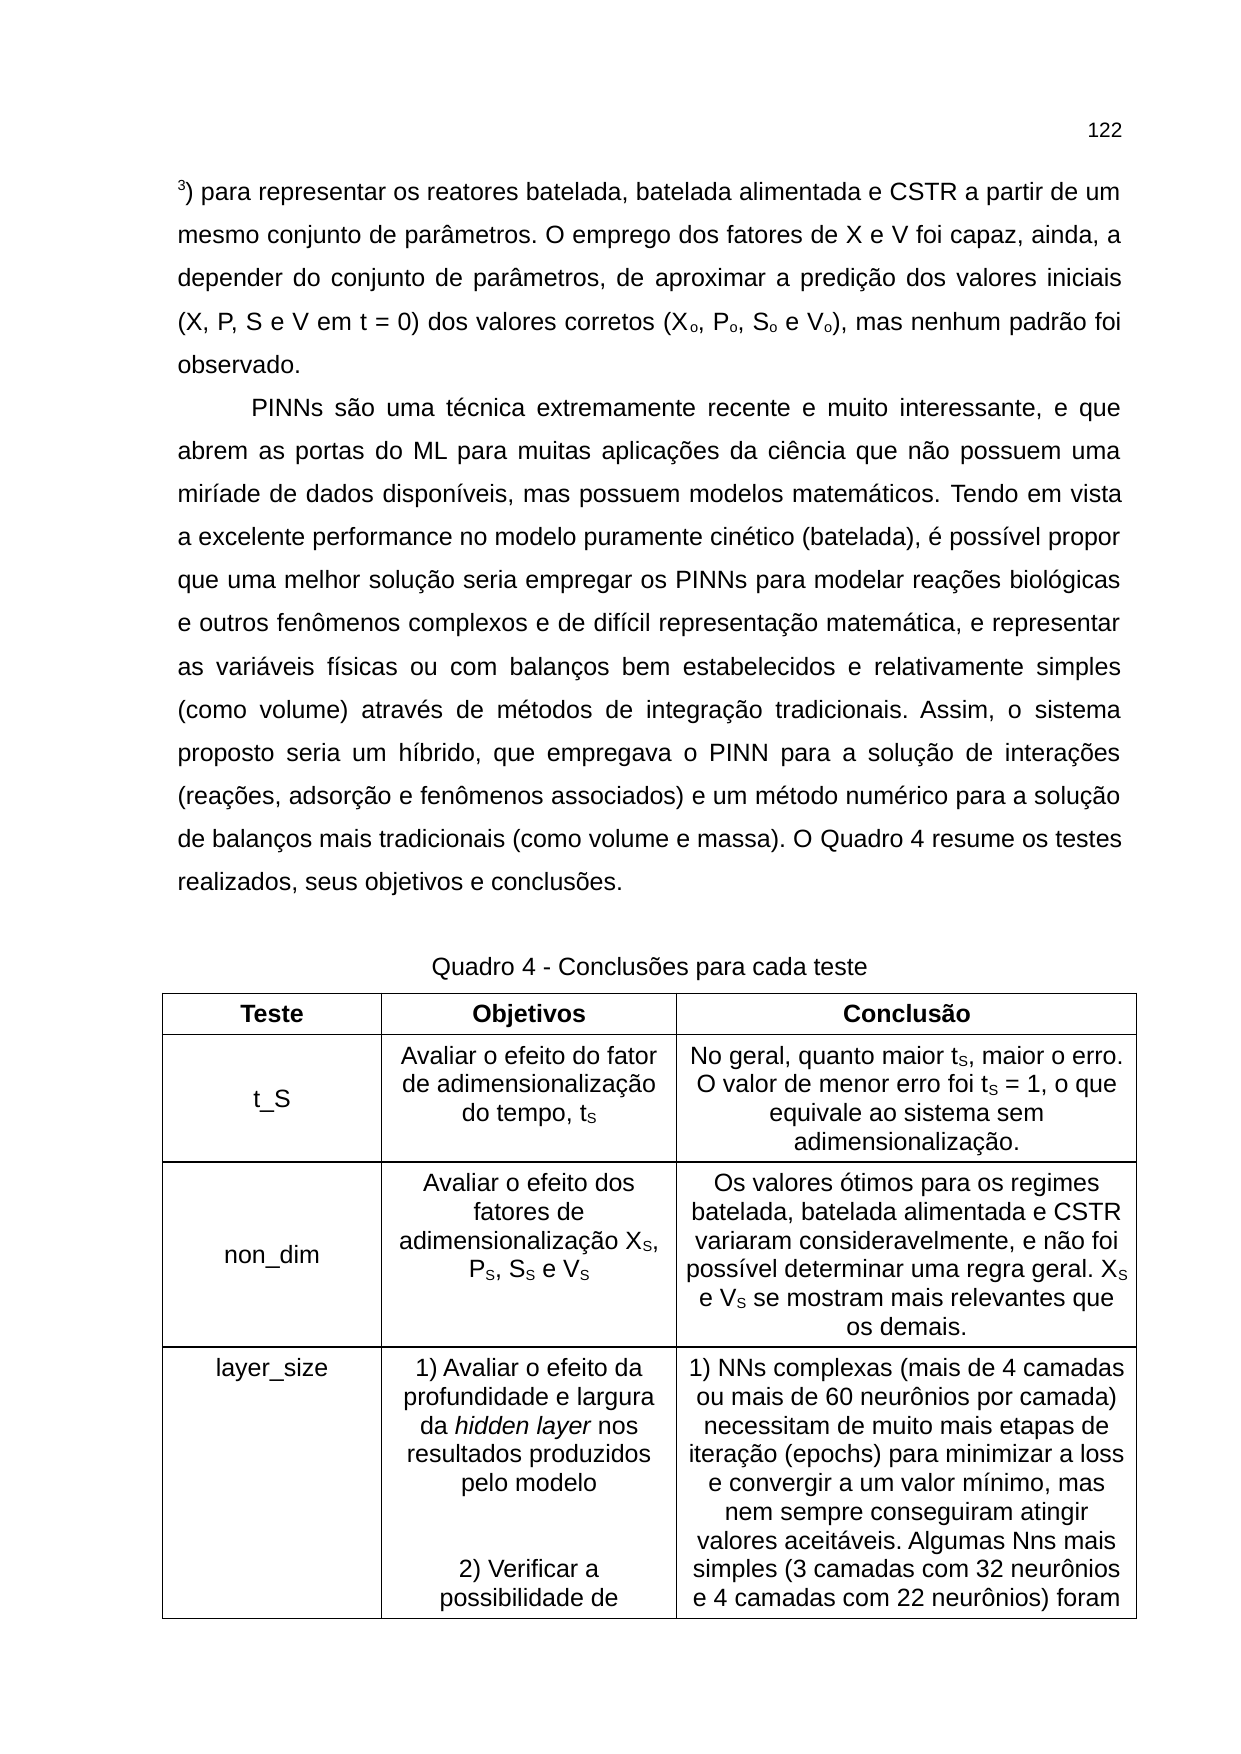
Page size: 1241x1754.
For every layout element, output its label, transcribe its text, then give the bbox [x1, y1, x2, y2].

table_header Objetivos [382, 994, 676, 1034]
table_cell 1) NNs complexas (mais de 4 camadas ou mais de 60 neurônios por camada) necessitam de muito mais etapas de iteração (epochs) para minimizar a loss e convergir a um valor mínimo, mas nem sempre conseguiram atingir valores aceitáveis. Algumas Nns mais simples (3 camadas com 32 neurônios e 4 camadas com 22 neurônios) foram [677, 1348, 1136, 1618]
table_cell Avaliar o efeito dos fatores de adimensionalização XS, PS, SS e VS [382, 1163, 676, 1346]
text 3) para representar os reatores batelada, batelada alimentada e CSTR a partir de um mesmo conjunto de parâmetros. O emprego dos fatores de X e V foi capaz, ainda, a depender do conjunto de parâmetros, de aproximar a predição dos valores iniciais (X, P, S e V em t = 0) dos valores corretos (Xo, Po, So e Vo), mas nenhum padrão foi observado. [177, 177, 1122, 378]
text Quadro 4 - Conclusões para cada teste [177, 951, 1122, 980]
table_cell 1) Avaliar o efeito da profundidade e largura da hidden layer nos resultados produzidos pelo modelo 2) Verificar a possibilidade de [382, 1348, 676, 1618]
table_cell Avaliar o efeito do fator de adimensionalização do tempo, tS [382, 1035, 676, 1161]
table_header Conclusão [677, 994, 1136, 1034]
table_cell Os valores ótimos para os regimes batelada, batelada alimentada e CSTR variaram consideravelmente, e não foi possível determinar uma regra geral. XS e VS se mostram mais relevantes que os demais. [677, 1163, 1136, 1346]
table_cell t_S [163, 1035, 381, 1161]
text PINNs são uma técnica extremamente recente e muito interessante, e que abrem as portas do ML para muitas aplicações da ciência que não possuem uma miríade de dados disponíveis, mas possuem modelos matemáticos. Tendo em vista a excelente performance no modelo puramente cinético (batelada), é possível propor que uma melhor solução seria empregar os PINNs para modelar reações biológicas e outros fenômenos complexos e de difícil representação matemática, e representar as variáveis físicas ou com balanços bem estabelecidos e relativamente simples (como volume) através de métodos de integração tradicionais. Assim, o sistema proposto seria um híbrido, que empregava o PINN para a solução de interações (reações, adsorção e fenômenos associados) e um método numérico para a solução de balanços mais tradicionais (como volume e massa). O Quadro 4 resume os testes realizados, seus objetivos e conclusões. [177, 393, 1122, 896]
table_cell non_dim [163, 1163, 381, 1346]
table_cell No geral, quanto maior tS, maior o erro. O valor de menor erro foi tS = 1, o que equivale ao sistema sem adimensionalização. [677, 1035, 1136, 1161]
table_header Teste [163, 994, 381, 1034]
table_cell layer_size [163, 1348, 381, 1618]
